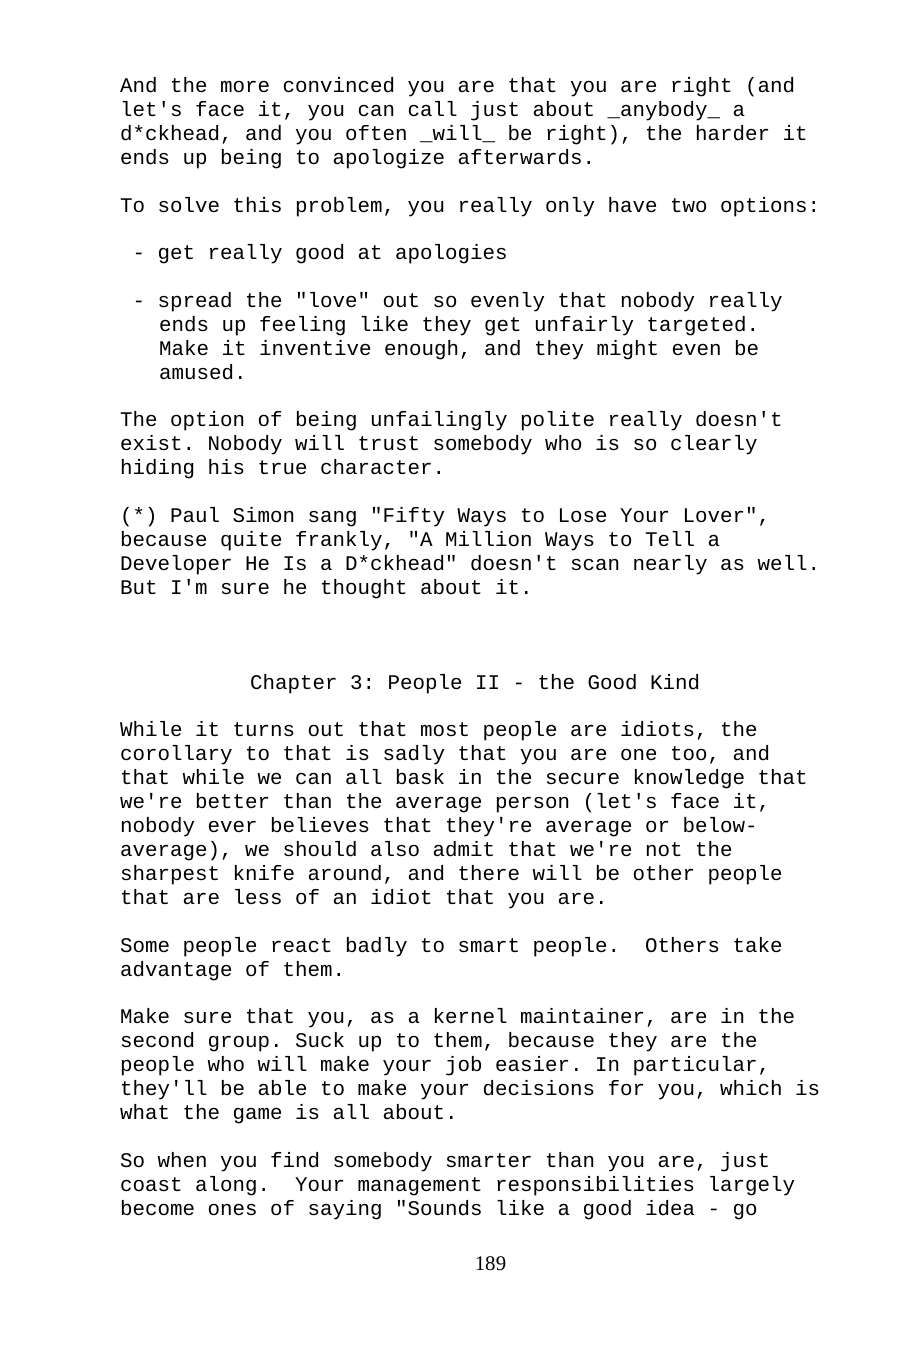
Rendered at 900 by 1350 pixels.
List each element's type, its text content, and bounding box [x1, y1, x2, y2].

text The option of being unfailingly polite really doesn't exist. Nobody will trust somebody who is so clearly hiding his true character. [120, 409, 825, 481]
text Some people react badly to smart people. Others take advantage of them. [120, 935, 825, 983]
text While it turns out that most people are idiots, the corollary to that is sadly that you are one too, and that while we can all bask in the secure knowledge that we're better than the average person (let's face it, nobody ever believes that they're average or below-average), we should also admit that we're not the sharpest knife around, and there will be other people that are less of an idiot that you are. [120, 719, 825, 911]
text - spread the "love" out so evenly that nobody really ends up feeling like they get unfairly targeted. Make it inventive enough, and they might even be amused. [120, 290, 825, 386]
text - get really good at apologies [120, 242, 825, 266]
text And the more convinced you are that you are right (and let's face it, you can call just about _anybody_ a d*ckhead, and you often _will_ be right), the harder it ends up being to apologize afterwards. [120, 75, 825, 171]
text Make sure that you, as a kernel maintainer, are in the second group. Suck up to them, because they are the people who will make your job easier. In particular, they'll be able to make your decisions for you, which is what the game is all about. [120, 1006, 825, 1126]
text (*) Paul Simon sang "Fifty Ways to Lose Your Lover", because quite frankly, "A Million Ways to Tell a Developer He Is a D*ckhead" doesn't scan nearly as well. But I'm sure he thought about it. [120, 505, 825, 601]
text To solve this problem, you really only have two options: [120, 194, 825, 218]
text Chapter 3: People II - the Good Kind [120, 672, 825, 696]
text So when you find somebody smarter than you are, just coast along. Your management responsibilities largely become ones of saying "Sounds like a good idea - go [120, 1150, 825, 1222]
